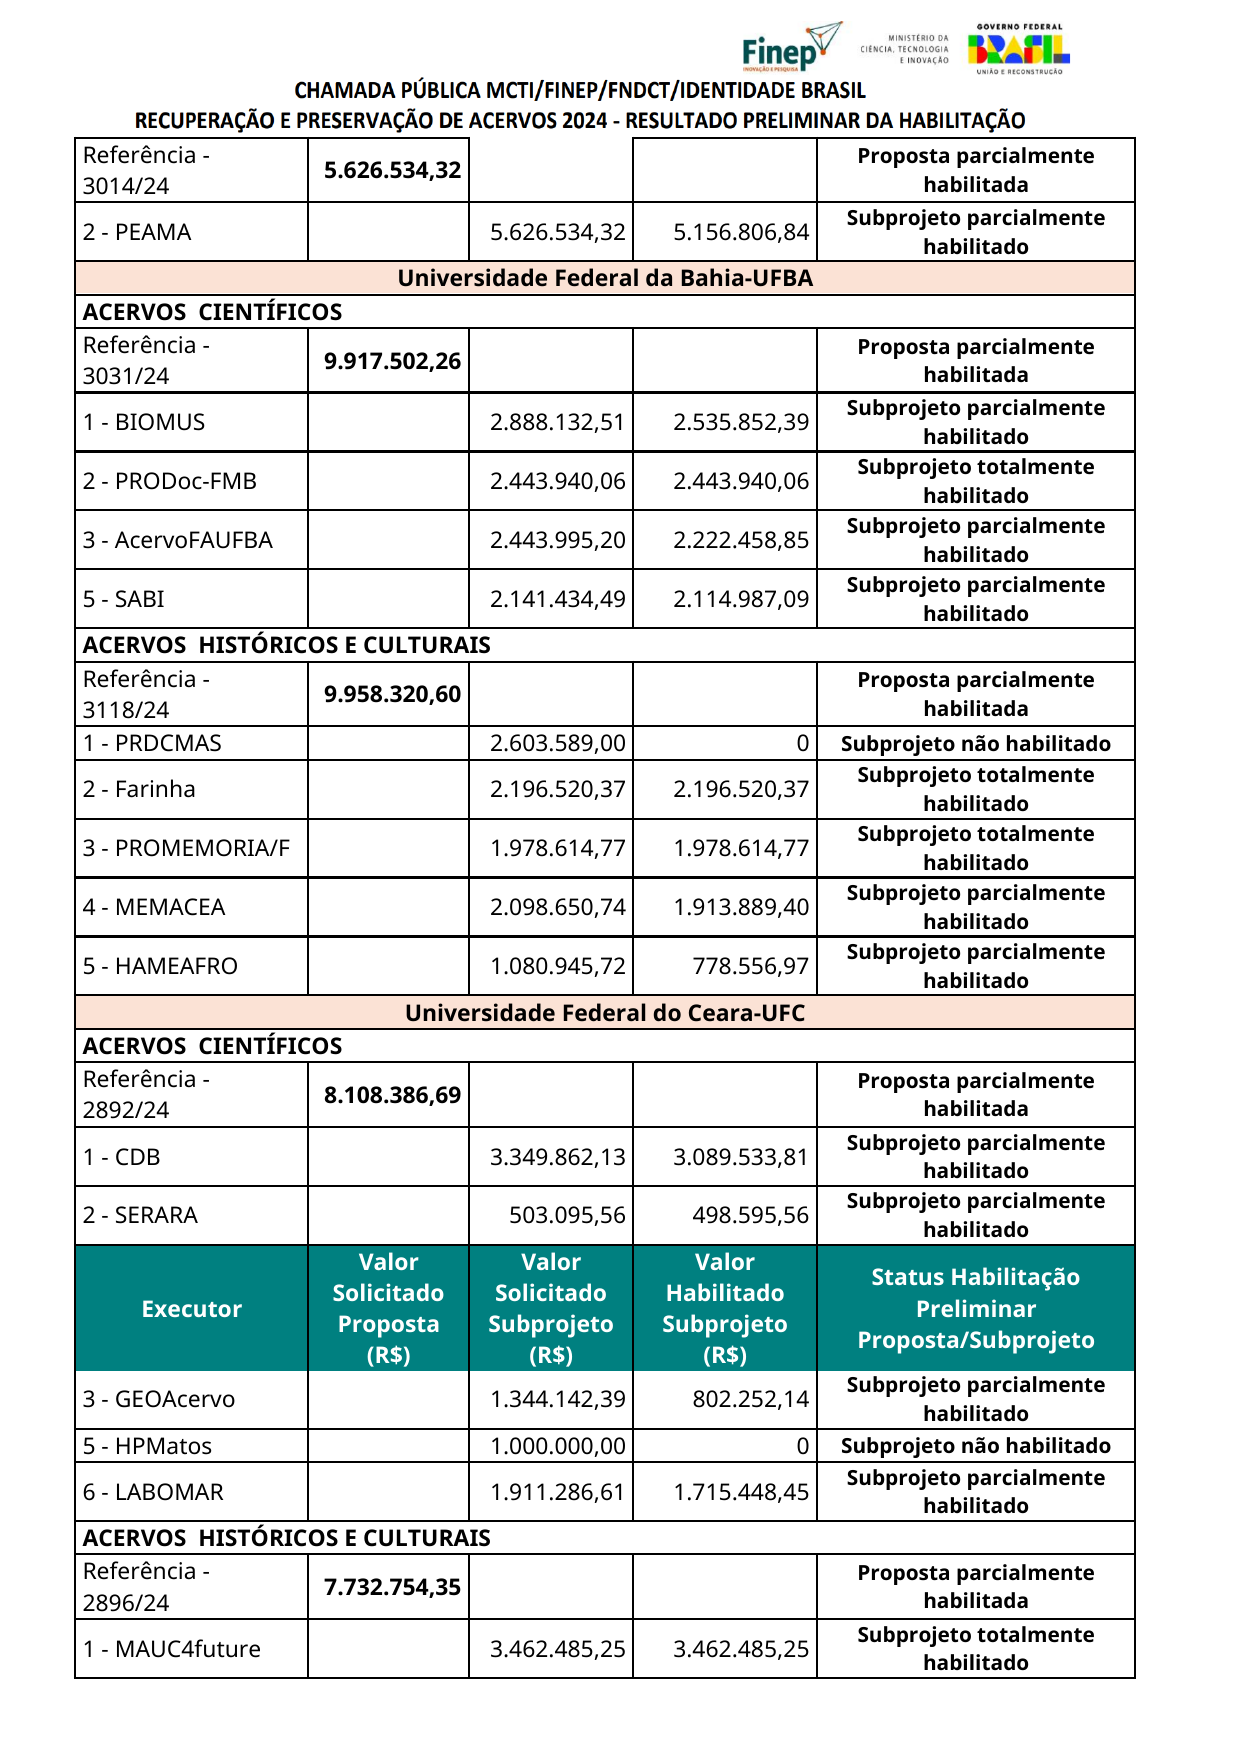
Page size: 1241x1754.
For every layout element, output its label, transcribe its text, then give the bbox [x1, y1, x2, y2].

table_cell Subprojeto parcialmente habilitado [818, 1128, 1134, 1184]
table_cell 3 - AcervoFAUFBA [76, 511, 307, 568]
table_cell [309, 453, 468, 509]
table_cell 3.089.533,81 [634, 1128, 816, 1184]
table_cell [309, 203, 468, 260]
table_cell Subprojeto parcialmente habilitado [818, 879, 1134, 935]
table_cell 0 [634, 727, 816, 758]
table_cell Universidade Federal da Bahia-UFBA [76, 262, 1134, 293]
table_cell [309, 1620, 468, 1677]
table_cell Subprojeto parcialmente habilitado [818, 570, 1134, 627]
table_cell 503.095,56 [470, 1187, 632, 1243]
table_cell 3.462.485,25 [470, 1620, 632, 1677]
table_cell 3.462.485,25 [634, 1620, 816, 1677]
table_cell [309, 727, 468, 758]
table_cell Valor Habilitado Subprojeto (R$) [634, 1246, 816, 1371]
table_cell 802.252,14 [634, 1371, 816, 1427]
table_cell Subprojeto parcialmente habilitado [818, 1187, 1134, 1243]
table_cell Subprojeto parcialmente habilitado [818, 394, 1134, 450]
table_cell 2.888.132,51 [470, 394, 632, 450]
table_cell 2.098.650,74 [470, 879, 632, 935]
table_cell 1 - CDB [76, 1128, 307, 1184]
table_cell 5.626.534,32 [470, 203, 632, 260]
table_cell [309, 511, 468, 568]
table_cell 2.114.987,09 [634, 570, 816, 627]
table_cell 1.715.448,45 [634, 1463, 816, 1520]
table_cell Proposta parcialmente habilitada [818, 139, 1134, 201]
table_cell 5 - HPMatos [76, 1430, 307, 1461]
table_cell [309, 1463, 468, 1520]
table_cell [309, 1128, 468, 1184]
table_cell 2 - PRODoc-FMB [76, 453, 307, 509]
table_cell 2.443.940,06 [470, 453, 632, 509]
table_cell [309, 761, 468, 817]
table_cell [309, 1430, 468, 1461]
table_cell Subprojeto parcialmente habilitado [818, 511, 1134, 568]
table_cell 3.349.862,13 [470, 1128, 632, 1184]
table_cell Referência - 3031/24 [76, 329, 307, 391]
table_cell Referência - 2896/24 [76, 1555, 307, 1618]
table_cell 2.222.458,85 [634, 511, 816, 568]
table_cell Subprojeto não habilitado [818, 1430, 1134, 1461]
table_cell 1.978.614,77 [634, 820, 816, 876]
table_cell Subprojeto não habilitado [818, 727, 1134, 758]
table_cell 7.732.754,35 [309, 1555, 468, 1618]
table_cell [634, 329, 816, 391]
table_cell [309, 394, 468, 450]
table_cell 2.196.520,37 [470, 761, 632, 817]
table_cell [309, 820, 468, 876]
table_cell Valor Solicitado Proposta (R$) [309, 1246, 468, 1371]
table_cell 498.595,56 [634, 1187, 816, 1243]
table_cell Proposta parcialmente habilitada [818, 329, 1134, 391]
table_cell [470, 663, 632, 725]
table_cell [309, 938, 468, 994]
table_cell Referência - 3014/24 [76, 139, 307, 201]
table_cell ACERVOS CIENTÍFICOS [76, 296, 1134, 327]
table_cell [634, 1555, 816, 1618]
table_cell [634, 139, 816, 201]
table_cell Executor [76, 1246, 307, 1371]
table_cell Subprojeto parcialmente habilitado [818, 1371, 1134, 1427]
table_cell 2.535.852,39 [634, 394, 816, 450]
table_cell 6 - LABOMAR [76, 1463, 307, 1520]
table_cell Subprojeto totalmente habilitado [818, 1620, 1134, 1677]
table_cell [634, 663, 816, 725]
table_cell 1.080.945,72 [470, 938, 632, 994]
table_cell 2.603.589,00 [470, 727, 632, 758]
table_cell Valor Solicitado Subprojeto (R$) [470, 1246, 632, 1371]
table_cell [470, 1555, 632, 1618]
table_cell Subprojeto totalmente habilitado [818, 761, 1134, 817]
table_cell 2 - SERARA [76, 1187, 307, 1243]
table_cell 1 - PRDCMAS [76, 727, 307, 758]
table_cell 2.443.995,20 [470, 511, 632, 568]
table_cell ACERVOS HISTÓRICOS E CULTURAIS [76, 629, 1134, 661]
table_cell 2.196.520,37 [634, 761, 816, 817]
table_cell 1.911.286,61 [470, 1463, 632, 1520]
table_cell 9.917.502,26 [309, 329, 468, 391]
table_cell 1.978.614,77 [470, 820, 632, 876]
table_cell [470, 329, 632, 391]
table_cell Subprojeto parcialmente habilitado [818, 1463, 1134, 1520]
table_cell [470, 137, 632, 201]
table_cell [470, 1063, 632, 1126]
table_cell Subprojeto totalmente habilitado [818, 453, 1134, 509]
table_cell Subprojeto parcialmente habilitado [818, 203, 1134, 260]
table_cell 3 - GEOAcervo [76, 1371, 307, 1427]
table_cell Status Habilitação Preliminar Proposta/Subprojeto [818, 1246, 1134, 1371]
table_cell 5.156.806,84 [634, 203, 816, 260]
table_cell Referência - 2892/24 [76, 1063, 307, 1126]
table_cell Referência - 3118/24 [76, 663, 307, 725]
table_cell 1.000.000,00 [470, 1430, 632, 1461]
table_cell 778.556,97 [634, 938, 816, 994]
table_cell 5 - SABI [76, 570, 307, 627]
table_cell 4 - MEMACEA [76, 879, 307, 935]
table_cell Proposta parcialmente habilitada [818, 663, 1134, 725]
table_cell [309, 570, 468, 627]
table_cell Universidade Federal do Ceara-UFC [76, 996, 1134, 1028]
table_cell Subprojeto parcialmente habilitado [818, 938, 1134, 994]
table_cell Proposta parcialmente habilitada [818, 1555, 1134, 1618]
table_cell 2.443.940,06 [634, 453, 816, 509]
table_cell 9.958.320,60 [309, 663, 468, 725]
table_cell 2 - Farinha [76, 761, 307, 817]
table_cell 2.141.434,49 [470, 570, 632, 627]
table_cell 8.108.386,69 [309, 1063, 468, 1126]
table_cell ACERVOS HISTÓRICOS E CULTURAIS [76, 1522, 1134, 1553]
table_cell 3 - PROMEMORIA/F [76, 820, 307, 876]
table_cell 1 - MAUC4future [76, 1620, 307, 1677]
table_cell 1 - BIOMUS [76, 394, 307, 450]
table_cell 5 - HAMEAFRO [76, 938, 307, 994]
table_cell [309, 879, 468, 935]
table_cell [634, 1063, 816, 1126]
table_cell 0 [634, 1430, 816, 1461]
table_cell 5.626.534,32 [309, 139, 468, 201]
table_cell 2 - PEAMA [76, 203, 307, 260]
table_cell ACERVOS CIENTÍFICOS [76, 1030, 1134, 1061]
table_cell Proposta parcialmente habilitada [818, 1063, 1134, 1126]
table_cell 1.913.889,40 [634, 879, 816, 935]
table_cell [309, 1371, 468, 1427]
table_cell Subprojeto totalmente habilitado [818, 820, 1134, 876]
table_cell [309, 1187, 468, 1243]
table_cell 1.344.142,39 [470, 1371, 632, 1427]
